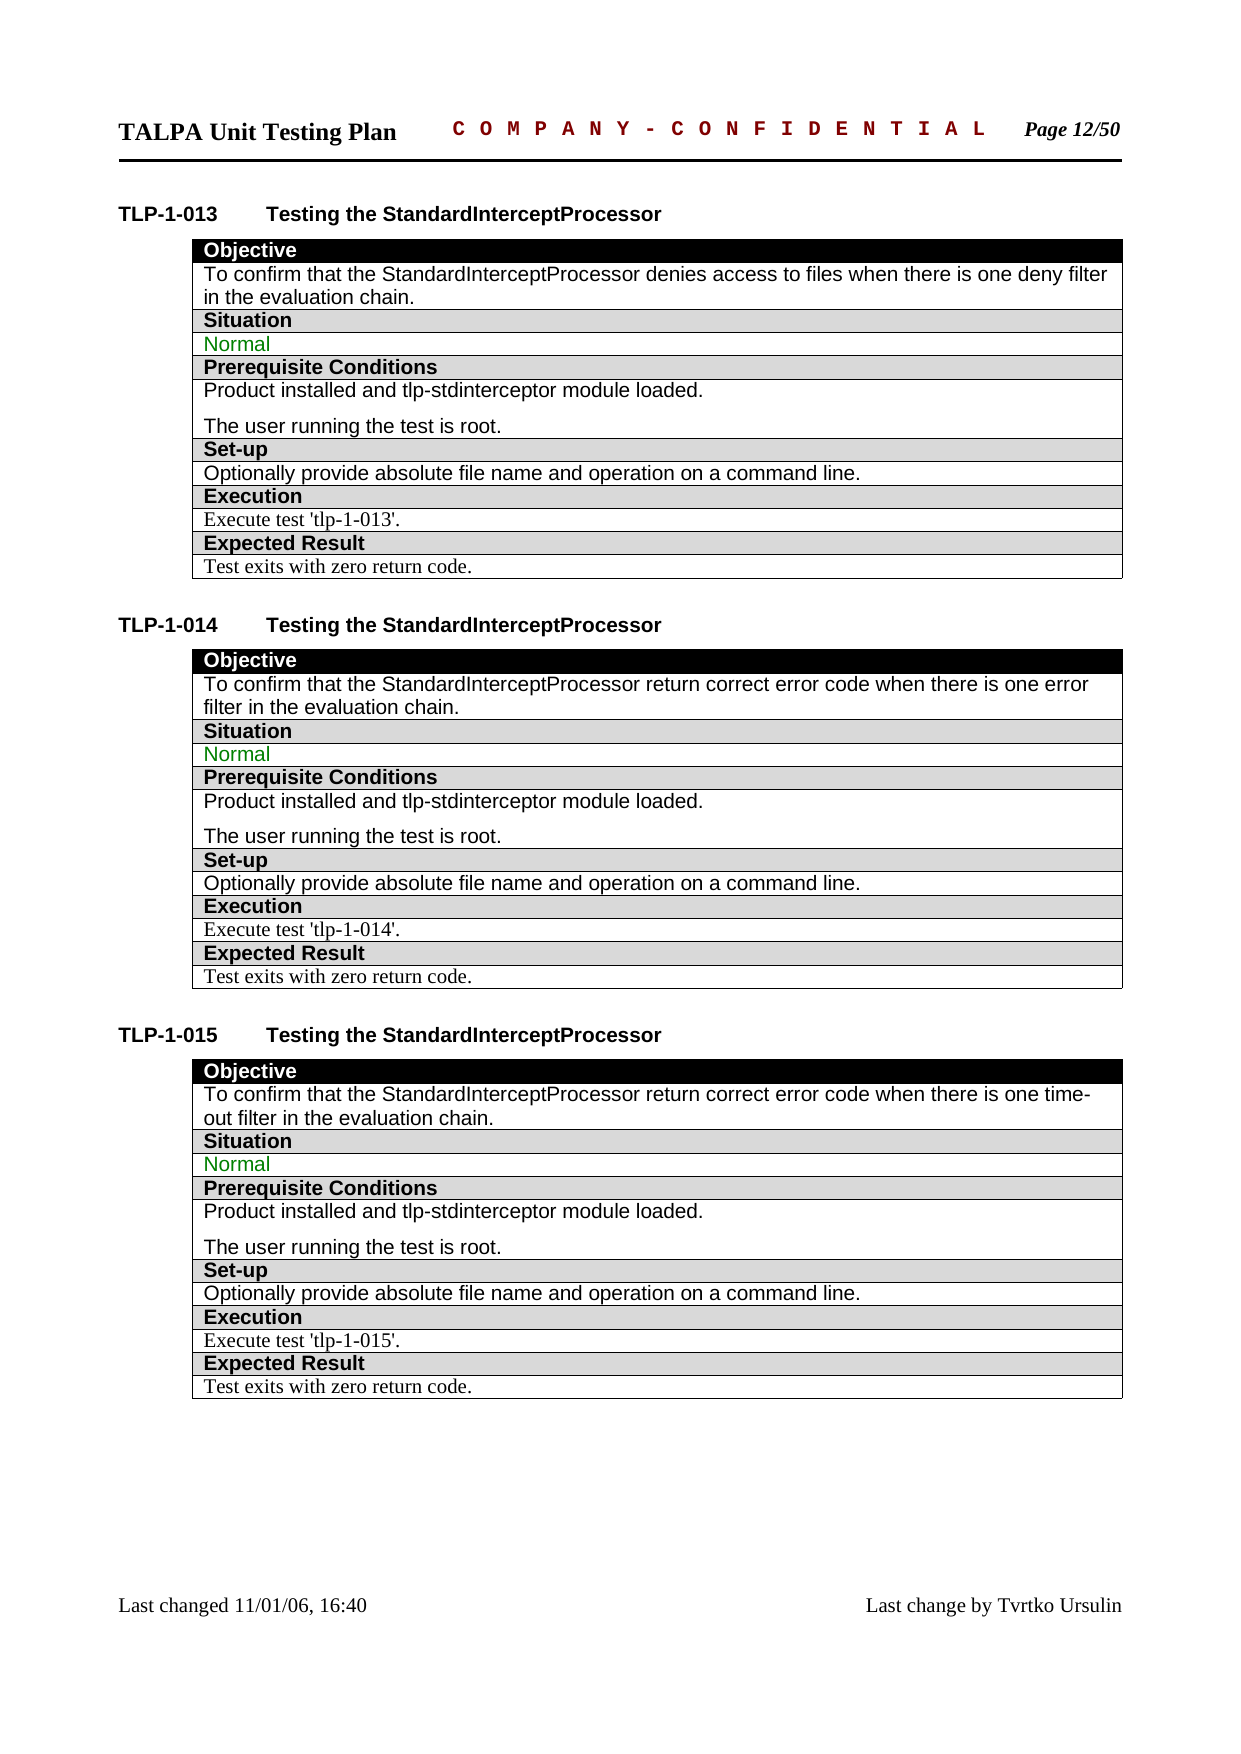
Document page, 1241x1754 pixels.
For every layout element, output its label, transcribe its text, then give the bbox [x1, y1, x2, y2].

text TLP-1-014 Testing the StandardInterceptProcessor [118, 613, 1122, 637]
table_cell Product installed and tlp-stdinterceptor module loaded. The user running the test is root. [193, 380, 1122, 438]
table_cell Product installed and tlp-stdinterceptor module loaded. The user running the test is root. [193, 1200, 1122, 1259]
table_cell Execution [193, 1306, 1122, 1329]
table_cell Set-up [193, 439, 1122, 461]
table_cell Test exits with zero return code. [193, 555, 1122, 578]
table_cell Test exits with zero return code. [193, 1376, 1122, 1398]
table_cell To confirm that the StandardInterceptProcessor return correct error code when there is one time-out filter in the evaluation chain. [193, 1084, 1122, 1129]
table_cell Set-up [193, 849, 1122, 871]
table_header Objective [193, 1060, 1122, 1083]
table_cell Normal [193, 744, 1122, 766]
table_cell Execution [193, 896, 1122, 918]
table_cell Optionally provide absolute file name and operation on a command line. [193, 1283, 1122, 1305]
table_cell Optionally provide absolute file name and operation on a command line. [193, 462, 1122, 485]
table_cell Situation [193, 310, 1122, 332]
text TLP-1-013 Testing the StandardInterceptProcessor [118, 203, 1122, 226]
table_cell Set-up [193, 1260, 1122, 1282]
table_cell Execute test 'tlp-1-014'. [193, 919, 1122, 941]
table_cell Prerequisite Conditions [193, 767, 1122, 789]
table_cell Situation [193, 720, 1122, 743]
table_cell Test exits with zero return code. [193, 966, 1122, 988]
table_cell To confirm that the StandardInterceptProcessor return correct error code when there is one error filter in the evaluation chain. [193, 674, 1122, 719]
table_cell Prerequisite Conditions [193, 1177, 1122, 1199]
table_cell Execution [193, 486, 1122, 508]
table_cell To confirm that the StandardInterceptProcessor denies access to files when there is one deny filter in the evaluation chain. [193, 263, 1122, 309]
table_cell Optionally provide absolute file name and operation on a command line. [193, 872, 1122, 895]
table_cell Execute test 'tlp-1-013'. [193, 509, 1122, 531]
table_cell Product installed and tlp-stdinterceptor module loaded. The user running the test is root. [193, 790, 1122, 848]
table_cell Expected Result [193, 1353, 1122, 1375]
table_cell Normal [193, 333, 1122, 355]
table_cell Expected Result [193, 532, 1122, 554]
table_header Objective [193, 240, 1122, 262]
text TLP-1-015 Testing the StandardInterceptProcessor [118, 1024, 1122, 1047]
table_header Objective [193, 650, 1122, 673]
table_cell Normal [193, 1154, 1122, 1176]
table_cell Situation [193, 1130, 1122, 1153]
table_cell Prerequisite Conditions [193, 356, 1122, 379]
table_cell Expected Result [193, 942, 1122, 965]
table_cell Execute test 'tlp-1-015'. [193, 1330, 1122, 1352]
